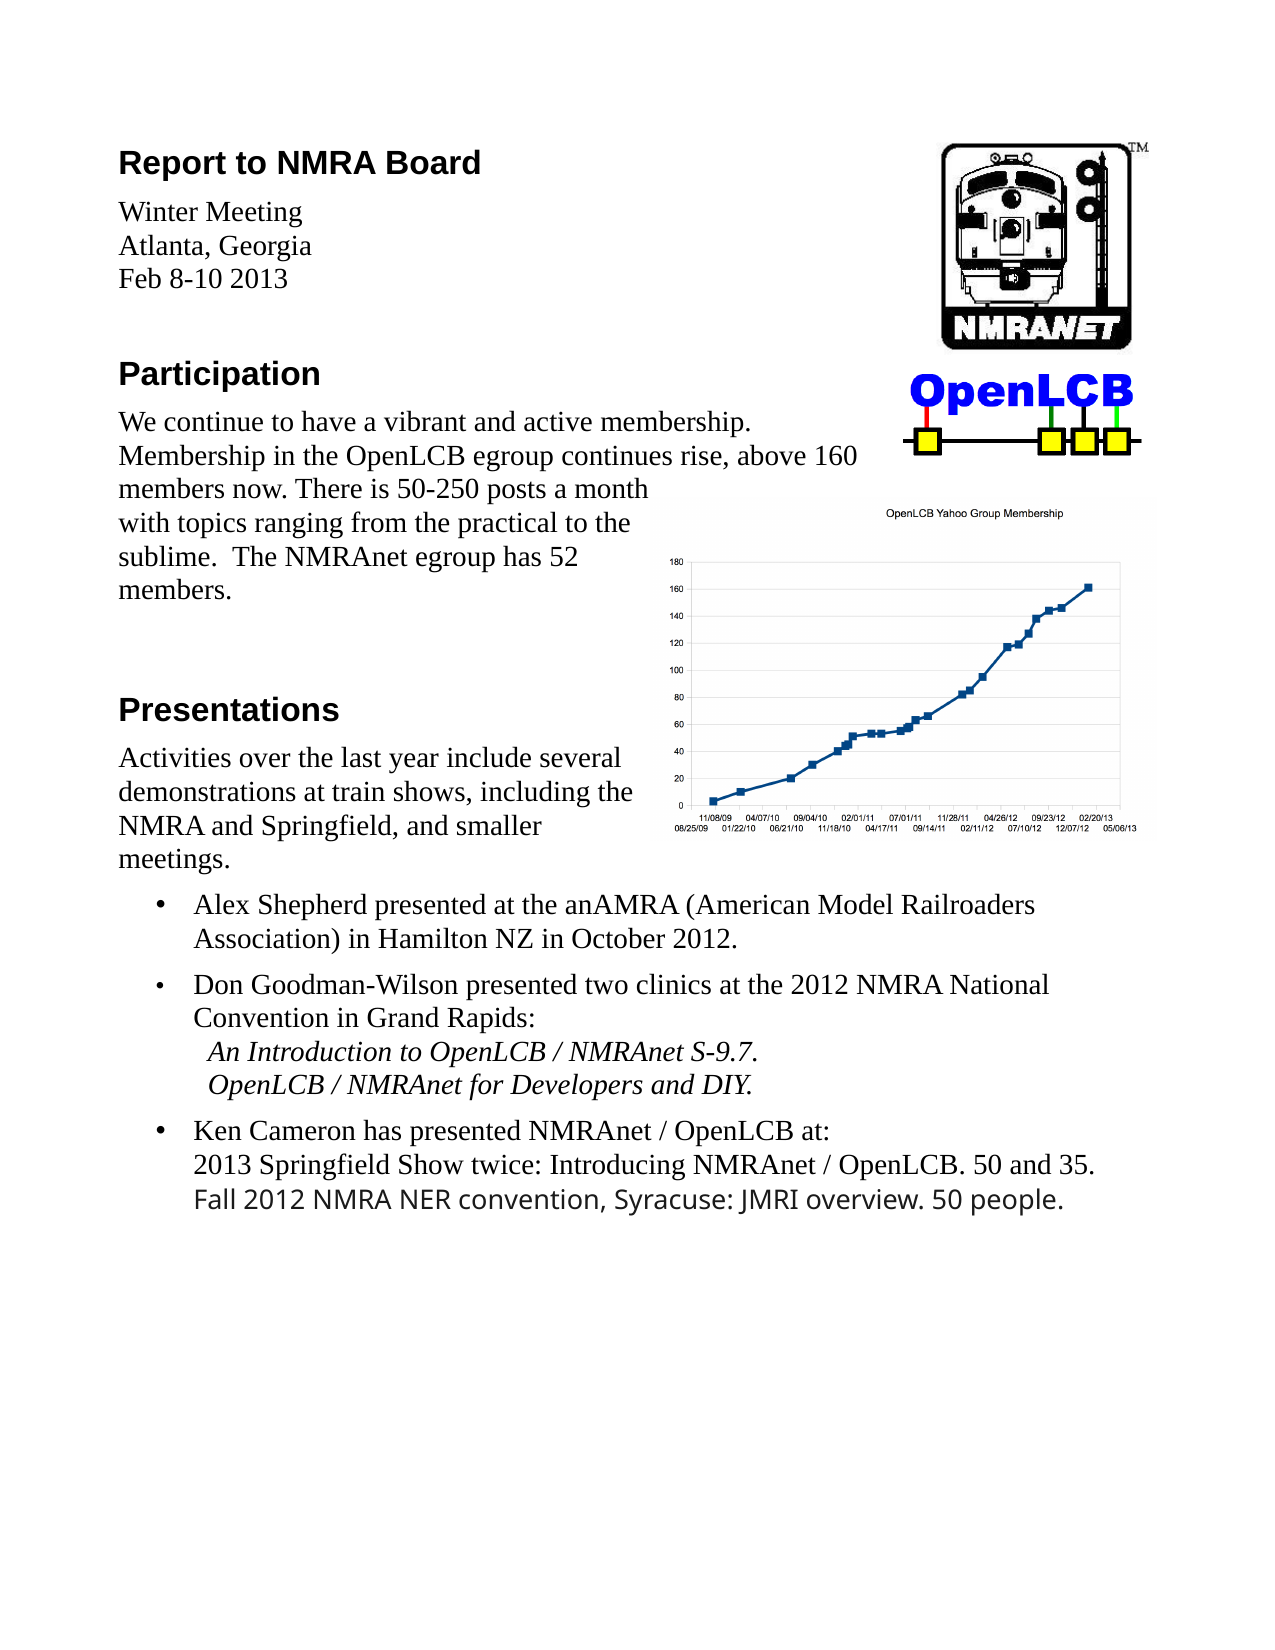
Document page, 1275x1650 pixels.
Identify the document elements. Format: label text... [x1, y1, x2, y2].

subtitle Participation [118, 353, 900, 392]
text Feb 8-10 2013 [118, 261, 920, 295]
text Winter Meeting [118, 194, 920, 228]
list Ken Cameron has presented NMRAnet / OpenLCB at: 2013 Springfield Show twice: Introducing NMRAnet / OpenLCB. 50 and 35. Fall 2012 NMRA NER convention, Syracuse: JMRI overview. 50 people. [156, 1113, 1157, 1218]
list Don Goodman-Wilson presented two clinics at the 2012 NMRA National Convention in Grand Rapids: An Introduction to OpenLCB / NMRAnet S-9.7. OpenLCB / NMRAnet for Developers and DIY. [156, 967, 1157, 1101]
picture [900, 118, 1157, 456]
text Activities over the last year include several demonstrations at train shows, including the NMRA and Springfield, and smaller meetings. [118, 741, 1157, 875]
list Alex Shepherd presented at the anAMRA (American Model Railroaders Association) in Hamilton NZ in October 2012. [156, 887, 1157, 954]
subtitle Report to NMRA Board [118, 143, 920, 182]
text Atlanta, Georgia [118, 228, 920, 261]
subtitle Presentations [118, 689, 650, 728]
picture [650, 497, 1158, 841]
text We continue to have a vibrant and active membership. Membership in the OpenLCB egroup continues rise, above 160 members now. There is 50-250 posts a month with topics ranging from the practical to the sublime. The NMRAnet egroup has 52 members. [118, 404, 1157, 606]
